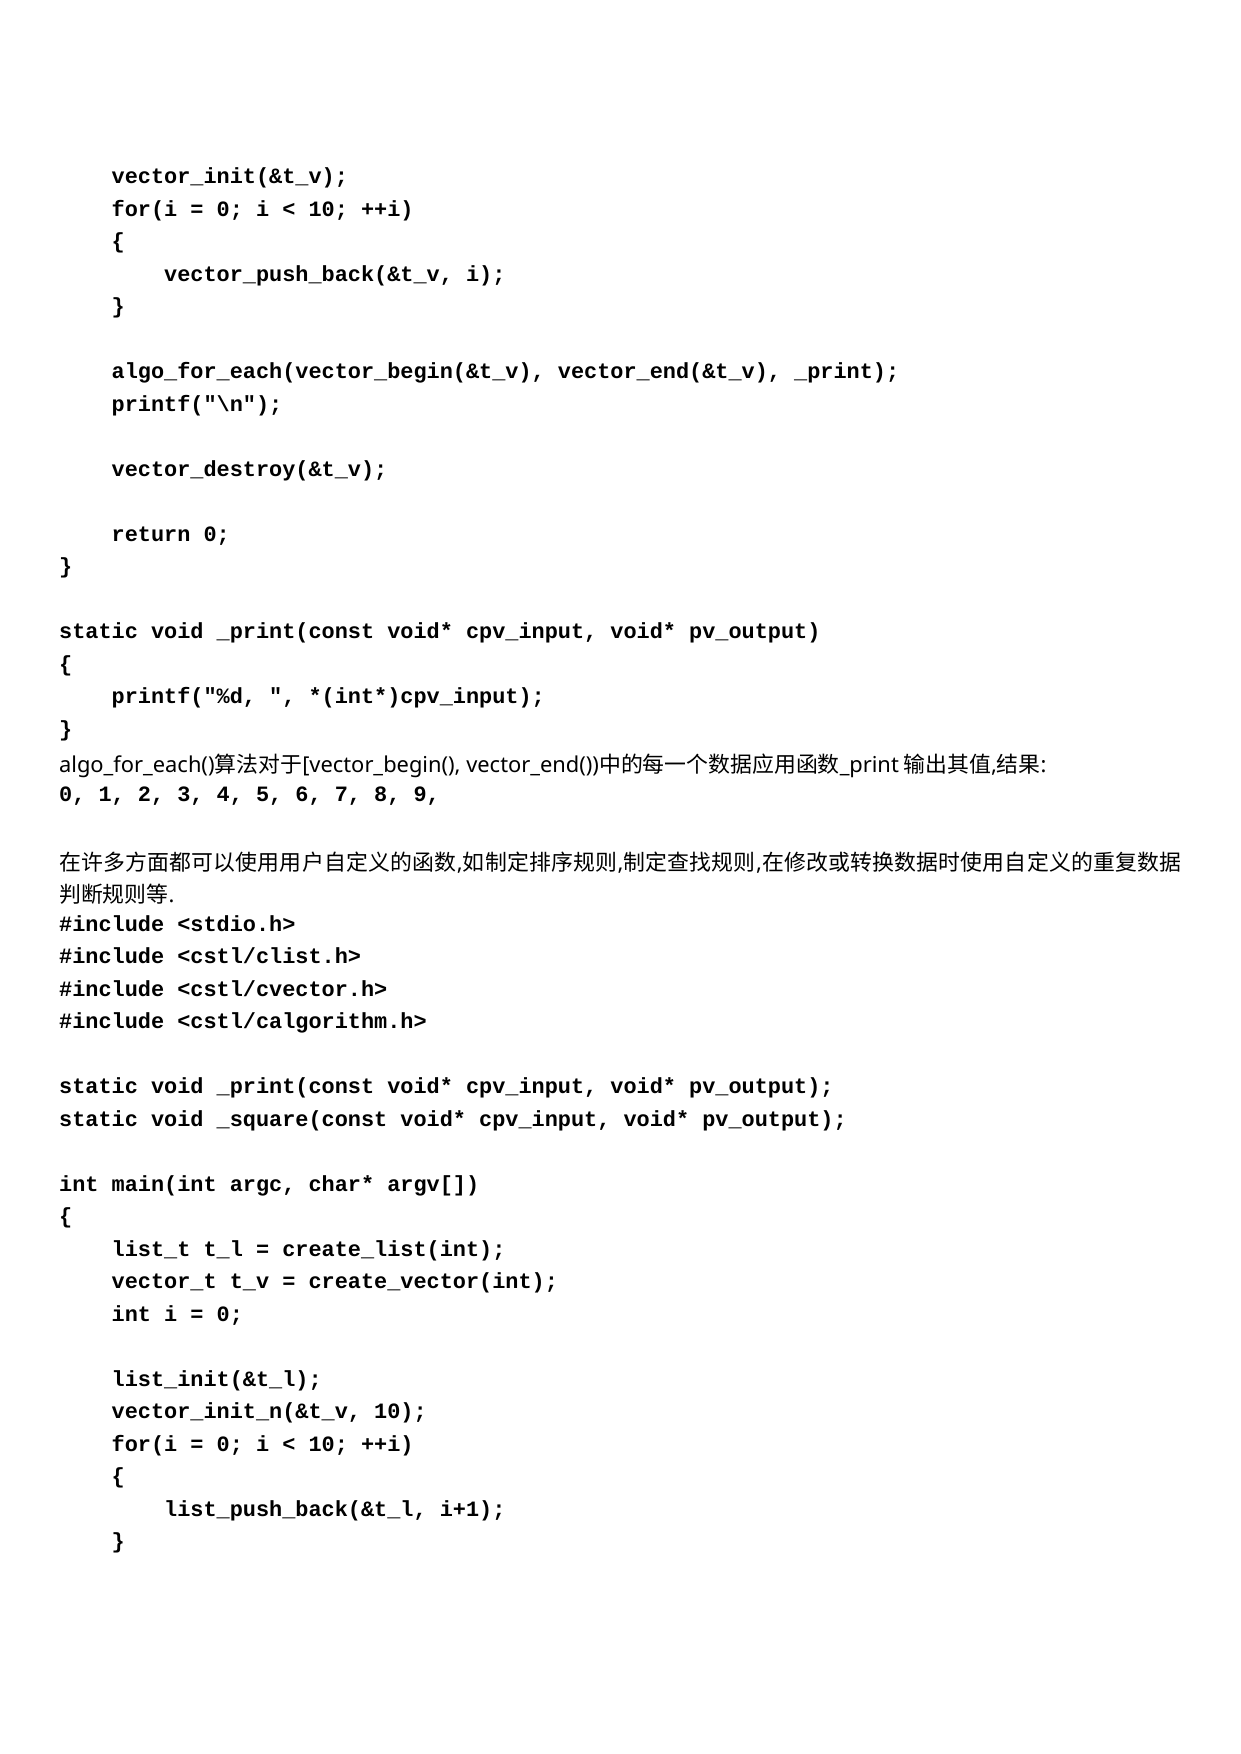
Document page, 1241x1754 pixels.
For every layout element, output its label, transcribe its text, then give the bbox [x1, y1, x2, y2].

text vector_push_back(&t_v, i); [59, 259, 1181, 292]
text #include <cstl/clist.h> [59, 942, 1181, 974]
text algo_for_each(vector_begin(&t_v), vector_end(&t_v), _print); [59, 357, 1181, 389]
text 0, 1, 2, 3, 4, 5, 6, 7, 8, 9, [59, 779, 1181, 812]
text } [59, 292, 1181, 324]
text static void _print(const void* cpv_input, void* pv_output) [59, 617, 1181, 649]
text vector_init_n(&t_v, 10); [59, 1397, 1181, 1429]
text printf("%d, ", *(int*)cpv_input); [59, 682, 1181, 714]
text algo_for_each()算法对于[vector_begin(), vector_end())中的每一个数据应用函数_print输出其值,结果: [59, 747, 1181, 779]
text #include <stdio.h> [59, 909, 1181, 942]
text vector_t t_v = create_vector(int); [59, 1267, 1181, 1299]
text for(i = 0; i < 10; ++i) [59, 1429, 1181, 1462]
text #include <cstl/calgorithm.h> [59, 1007, 1181, 1039]
text 在许多方面都可以使用用户自定义的函数,如制定排序规则,制定查找规则,在修改或转换数据时使用自定义的重复数据判断规则等. [59, 844, 1181, 909]
text vector_destroy(&t_v); [59, 454, 1181, 487]
text static void _square(const void* cpv_input, void* pv_output); [59, 1104, 1181, 1137]
text } [59, 1527, 1181, 1559]
text return 0; [59, 519, 1181, 552]
text } [59, 714, 1181, 747]
text vector_init(&t_v); [59, 162, 1181, 194]
text { [59, 1202, 1181, 1234]
text int i = 0; [59, 1299, 1181, 1332]
text printf("\n"); [59, 389, 1181, 422]
text list_t t_l = create_list(int); [59, 1234, 1181, 1267]
text { [59, 1462, 1181, 1494]
text list_init(&t_l); [59, 1364, 1181, 1397]
text for(i = 0; i < 10; ++i) [59, 194, 1181, 227]
text static void _print(const void* cpv_input, void* pv_output); [59, 1072, 1181, 1104]
text } [59, 552, 1181, 584]
text { [59, 649, 1181, 682]
text int main(int argc, char* argv[]) [59, 1169, 1181, 1202]
text { [59, 227, 1181, 259]
text list_push_back(&t_l, i+1); [59, 1494, 1181, 1527]
text #include <cstl/cvector.h> [59, 974, 1181, 1007]
